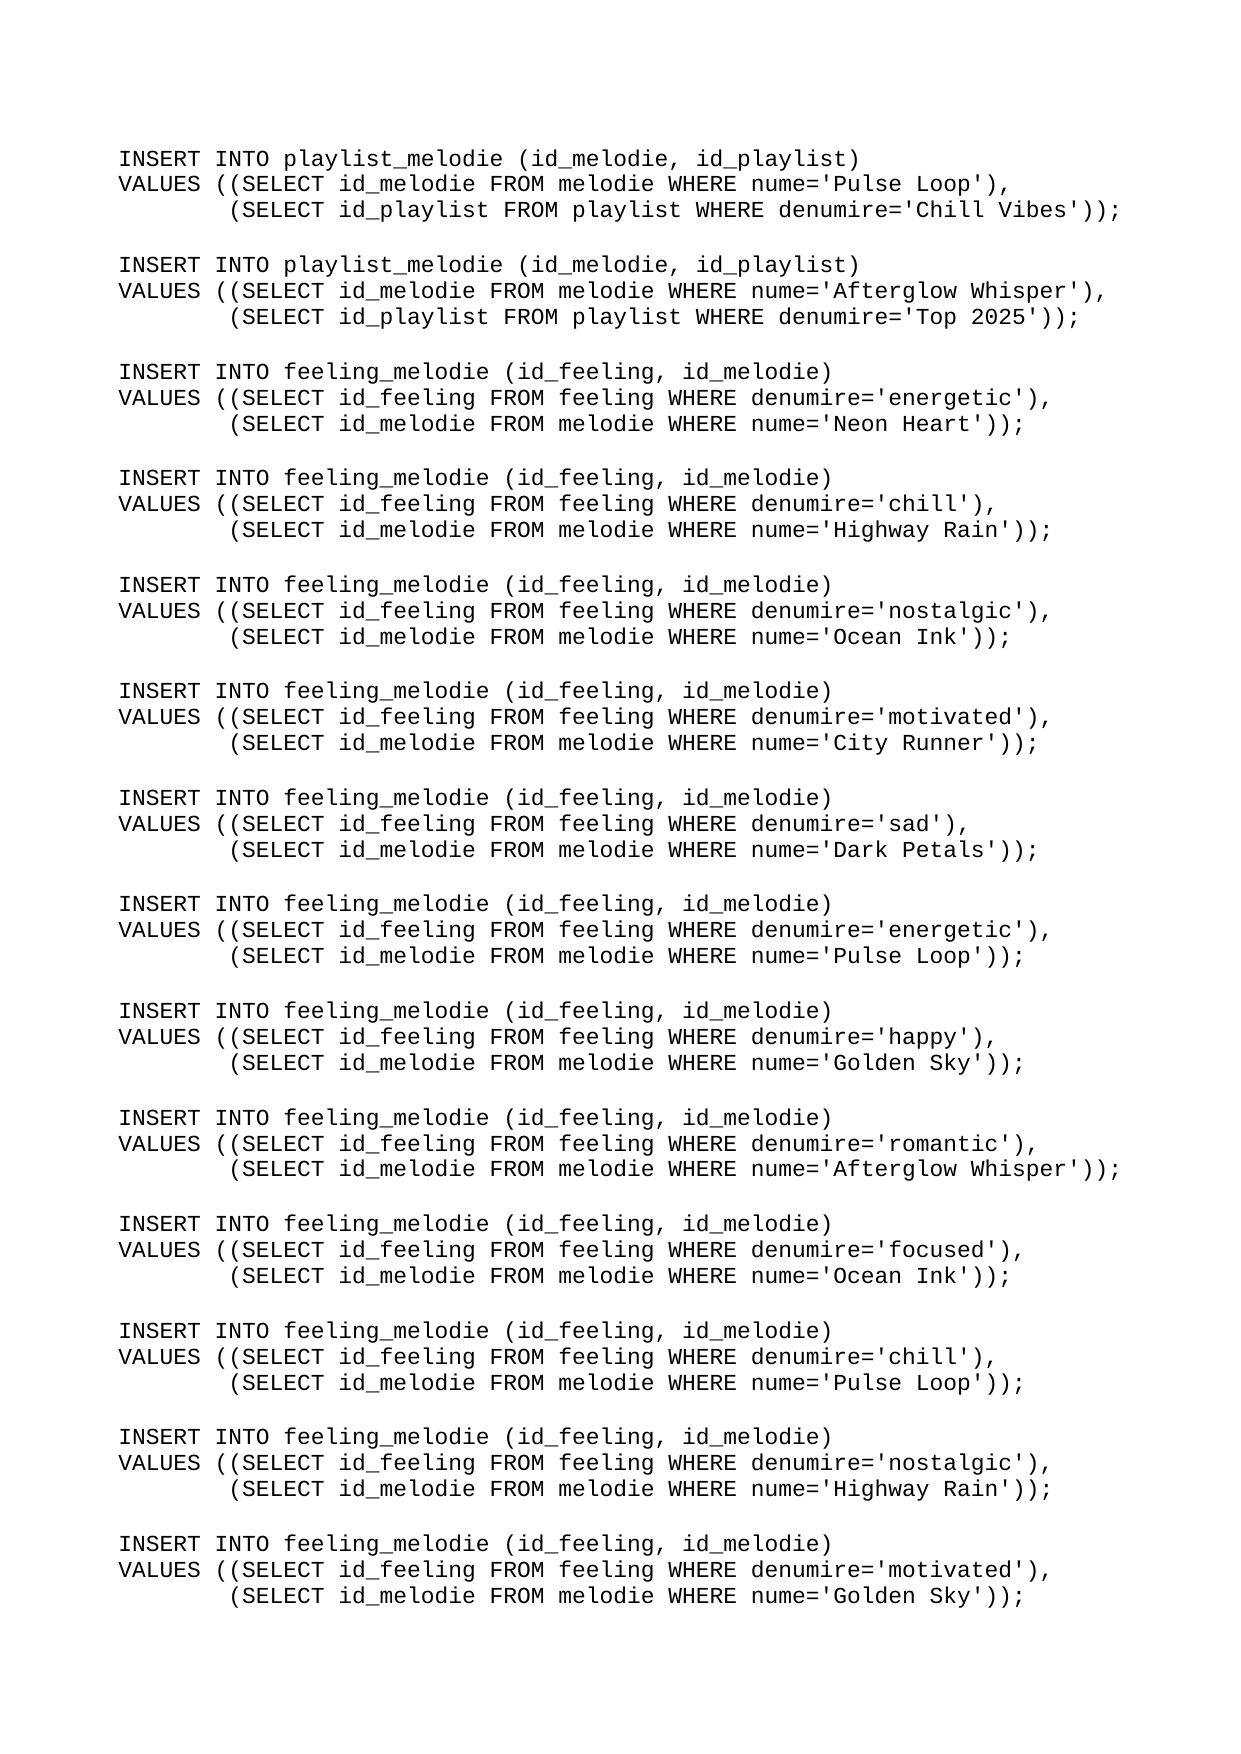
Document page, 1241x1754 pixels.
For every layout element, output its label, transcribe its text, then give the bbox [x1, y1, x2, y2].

text (SELECT id_playlist FROM playlist WHERE denumire='Top 2025')); [118, 305, 1122, 331]
text (SELECT id_melodie FROM melodie WHERE nume='Pulse Loop')); [118, 1371, 1122, 1397]
text INSERT INTO playlist_melodie (id_melodie, id_playlist) [118, 253, 1122, 279]
text (SELECT id_melodie FROM melodie WHERE nume='Dark Petals')); [118, 838, 1122, 864]
text INSERT INTO feeling_melodie (id_feeling, id_melodie) [118, 467, 1122, 492]
text INSERT INTO feeling_melodie (id_feeling, id_melodie) [118, 573, 1122, 599]
text (SELECT id_playlist FROM playlist WHERE denumire='Chill Vibes')); [118, 199, 1122, 225]
text VALUES ((SELECT id_melodie FROM melodie WHERE nume='Afterglow Whisper'), [118, 279, 1122, 305]
text VALUES ((SELECT id_feeling FROM feeling WHERE denumire='chill'), [118, 1345, 1122, 1371]
text VALUES ((SELECT id_feeling FROM feeling WHERE denumire='energetic'), [118, 919, 1122, 945]
text INSERT INTO feeling_melodie (id_feeling, id_melodie) [118, 680, 1122, 706]
text INSERT INTO feeling_melodie (id_feeling, id_melodie) [118, 1106, 1122, 1132]
text (SELECT id_melodie FROM melodie WHERE nume='Ocean Ink')); [118, 1264, 1122, 1290]
text VALUES ((SELECT id_feeling FROM feeling WHERE denumire='nostalgic'), [118, 599, 1122, 625]
text VALUES ((SELECT id_feeling FROM feeling WHERE denumire='sad'), [118, 812, 1122, 838]
text INSERT INTO feeling_melodie (id_feeling, id_melodie) [118, 1426, 1122, 1452]
text (SELECT id_melodie FROM melodie WHERE nume='Ocean Ink')); [118, 625, 1122, 651]
text (SELECT id_melodie FROM melodie WHERE nume='Afterglow Whisper')); [118, 1158, 1122, 1184]
text VALUES ((SELECT id_feeling FROM feeling WHERE denumire='motivated'), [118, 1558, 1122, 1584]
text INSERT INTO feeling_melodie (id_feeling, id_melodie) [118, 1532, 1122, 1558]
text (SELECT id_melodie FROM melodie WHERE nume='City Runner')); [118, 732, 1122, 757]
text VALUES ((SELECT id_feeling FROM feeling WHERE denumire='romantic'), [118, 1132, 1122, 1158]
text VALUES ((SELECT id_feeling FROM feeling WHERE denumire='happy'), [118, 1025, 1122, 1051]
text VALUES ((SELECT id_feeling FROM feeling WHERE denumire='nostalgic'), [118, 1452, 1122, 1477]
text (SELECT id_melodie FROM melodie WHERE nume='Pulse Loop')); [118, 945, 1122, 971]
text INSERT INTO feeling_melodie (id_feeling, id_melodie) [118, 1319, 1122, 1345]
text VALUES ((SELECT id_feeling FROM feeling WHERE denumire='energetic'), [118, 386, 1122, 412]
text INSERT INTO feeling_melodie (id_feeling, id_melodie) [118, 893, 1122, 919]
text (SELECT id_melodie FROM melodie WHERE nume='Golden Sky')); [118, 1051, 1122, 1077]
text VALUES ((SELECT id_melodie FROM melodie WHERE nume='Pulse Loop'), [118, 173, 1122, 199]
text INSERT INTO feeling_melodie (id_feeling, id_melodie) [118, 1212, 1122, 1238]
text INSERT INTO feeling_melodie (id_feeling, id_melodie) [118, 999, 1122, 1025]
text VALUES ((SELECT id_feeling FROM feeling WHERE denumire='focused'), [118, 1238, 1122, 1264]
text VALUES ((SELECT id_feeling FROM feeling WHERE denumire='motivated'), [118, 706, 1122, 732]
text (SELECT id_melodie FROM melodie WHERE nume='Highway Rain')); [118, 1477, 1122, 1503]
text INSERT INTO feeling_melodie (id_feeling, id_melodie) [118, 360, 1122, 386]
text VALUES ((SELECT id_feeling FROM feeling WHERE denumire='chill'), [118, 492, 1122, 518]
text (SELECT id_melodie FROM melodie WHERE nume='Golden Sky')); [118, 1584, 1122, 1610]
text (SELECT id_melodie FROM melodie WHERE nume='Neon Heart')); [118, 412, 1122, 438]
text INSERT INTO playlist_melodie (id_melodie, id_playlist) [118, 147, 1122, 173]
text INSERT INTO feeling_melodie (id_feeling, id_melodie) [118, 786, 1122, 812]
text (SELECT id_melodie FROM melodie WHERE nume='Highway Rain')); [118, 518, 1122, 544]
